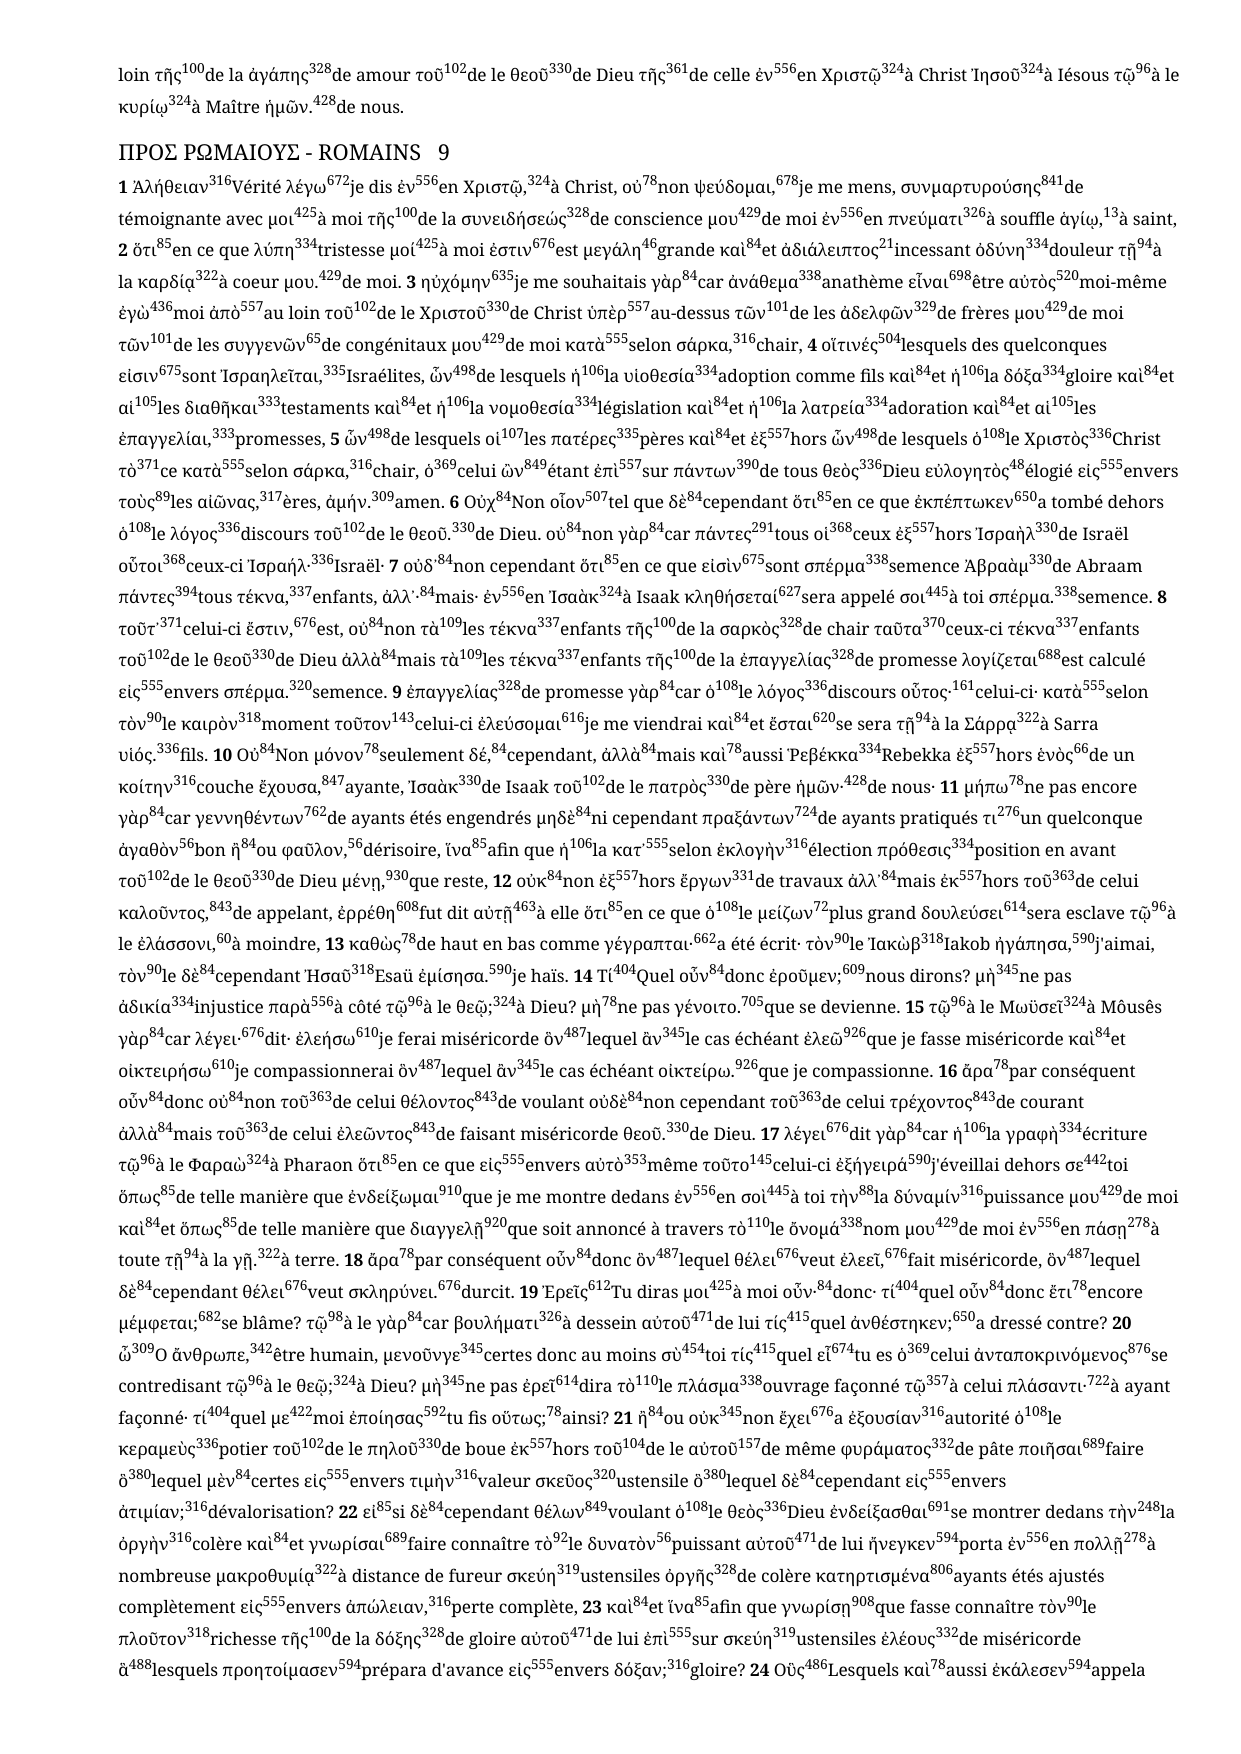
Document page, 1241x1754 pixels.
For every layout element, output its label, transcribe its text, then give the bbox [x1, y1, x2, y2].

text 1 Ἀλήθειαν316Vérité λέγω672je dis ἐν556en Χριστῷ,324à Christ, οὐ78non ψεύδομαι,678je me mens, συνμαρτυρούσης841de témoignante avec μοι425à moi τῆς100de la συνειδήσεώς328de conscience μου429de moi ἐν556en πνεύματι326à souffle ἁγίῳ,13à saint, 2 ὅτι85en ce que λύπη334tristesse μοί425à moi ἐστιν676est μεγάλη46grande καὶ84et ἀδιάλειπτος21incessant ὀδύνη334douleur τῇ94à la καρδίᾳ322à coeur μου.429de moi. 3 ηὐχόμην635je me souhaitais γὰρ84car ἀνάθεμα338anathème εἶναι698être αὐτὸς520moi-même ἐγὼ436moi ἀπὸ557au loin τοῦ102de le Χριστοῦ330de Christ ὑπὲρ557au-dessus τῶν101de les ἀδελφῶν329de frères μου429de moi τῶν101de les συγγενῶν65de congénitaux μου429de moi κατὰ555selon σάρκα,316chair, 4 οἵτινές504lesquels des quelconques εἰσιν675sont Ἰσραηλεῖται,335Israélites, ὧν498de lesquels ἡ106la υἱοθεσία334adoption comme fils καὶ84et ἡ106la δόξα334gloire καὶ84et αἱ105les διαθῆκαι333testaments καὶ84et ἡ106la νομοθεσία334législation καὶ84et ἡ106la λατρεία334adoration καὶ84et αἱ105les ἐπαγγελίαι,333promesses, 5 ὧν498de lesquels οἱ107les πατέρες335pères καὶ84et ἐξ557hors ὧν498de lesquels ὁ108le Χριστὸς336Christ τὸ371ce κατὰ555selon σάρκα,316chair, ὁ369celui ὢν849étant ἐπὶ557sur πάντων390de tous θεὸς336Dieu εὐλογητὸς48élogié εἰς555envers τοὺς89les αἰῶνας,317ères, ἀμήν.309amen. 6 Οὐχ84Non οἷον507tel que δὲ84cependant ὅτι85en ce que ἐκπέπτωκεν650a tombé dehors ὁ108le λόγος336discours τοῦ102de le θεοῦ.330de Dieu. οὐ84non γὰρ84car πάντες291tous οἱ368ceux ἐξ557hors Ἰσραὴλ330de Israël οὗτοι368ceux-ci Ἰσραήλ·336Israël· 7 οὐδ᾽84non cependant ὅτι85en ce que εἰσὶν675sont σπέρμα338semence Ἀβραὰμ330de Abraam πάντες394tous τέκνα,337enfants, ἀλλ᾽·84mais· ἐν556en Ἰσαὰκ324à Isaak κληθήσεταί627sera appelé σοι445à toi σπέρμα.338semence. 8 τοῦτ᾽371celui-ci ἔστιν,676est, οὐ84non τὰ109les τέκνα337enfants τῆς100de la σαρκὸς328de chair ταῦτα370ceux-ci τέκνα337enfants τοῦ102de le θεοῦ330de Dieu ἀλλὰ84mais τὰ109les τέκνα337enfants τῆς100de la ἐπαγγελίας328de promesse λογίζεται688est calculé εἰς555envers σπέρμα.320semence. 9 ἐπαγγελίας328de promesse γὰρ84car ὁ108le λόγος336discours οὗτος·161celui-ci· κατὰ555selon τὸν90le καιρὸν318moment τοῦτον143celui-ci ἐλεύσομαι616je me viendrai καὶ84et ἔσται620se sera τῇ94à la Σάρρᾳ322à Sarra υἱός.336fils. 10 Οὐ84Non μόνον78seulement δέ,84cependant, ἀλλὰ84mais καὶ78aussi Ῥεβέκκα334Rebekka ἐξ557hors ἑνὸς66de un κοίτην316couche ἔχουσα,847ayante, Ἰσαὰκ330de Isaak τοῦ102de le πατρὸς330de père ἡμῶν·428de nous· 11 μήπω78ne pas encore γὰρ84car γεννηθέντων762de ayants étés engendrés μηδὲ84ni cependant πραξάντων724de ayants pratiqués τι276un quelconque ἀγαθὸν56bon ἢ84ou φαῦλον,56dérisoire, ἵνα85afin que ἡ106la κατ᾽555selon ἐκλογὴν316élection πρόθεσις334position en avant τοῦ102de le θεοῦ330de Dieu μένῃ,930que reste, 12 οὐκ84non ἐξ557hors ἔργων331de travaux ἀλλ᾽84mais ἐκ557hors τοῦ363de celui καλοῦντος,843de appelant, ἐρρέθη608fut dit αὐτῇ463à elle ὅτι85en ce que ὁ108le μείζων72plus grand δουλεύσει614sera esclave τῷ96à le ἐλάσσονι,60à moindre, 13 καθὼς78de haut en bas comme γέγραπται·662a été écrit· τὸν90le Ἰακὼβ318Iakob ἠγάπησα,590j'aimai, τὸν90le δὲ84cependant Ἠσαῦ318Esaü ἐμίσησα.590je haïs. 14 Τί404Quel οὖν84donc ἐροῦμεν;609nous dirons? μὴ345ne pas ἀδικία334injustice παρὰ556à côté τῷ96à le θεῷ;324à Dieu? μὴ78ne pas γένοιτο.705que se devienne. 15 τῷ96à le Μωϋσεῖ324à Môusês γὰρ84car λέγει·676dit· ἐλεήσω610je ferai miséricorde ὃν487lequel ἂν345le cas échéant ἐλεῶ926que je fasse miséricorde καὶ84et οἰκτειρήσω610je compassionnerai ὃν487lequel ἂν345le cas échéant οἰκτείρω.926que je compassionne. 16 ἄρα78par conséquent οὖν84donc οὐ84non τοῦ363de celui θέλοντος843de voulant οὐδὲ84non cependant τοῦ363de celui τρέχοντος843de courant ἀλλὰ84mais τοῦ363de celui ἐλεῶντος843de faisant miséricorde θεοῦ.330de Dieu. 17 λέγει676dit γὰρ84car ἡ106la γραφὴ334écriture τῷ96à le Φαραὼ324à Pharaon ὅτι85en ce que εἰς555envers αὐτὸ353même τοῦτο145celui-ci ἐξήγειρά590j'éveillai dehors σε442toi ὅπως85de telle manière que ἐνδείξωμαι910que je me montre dedans ἐν556en σοὶ445à toi τὴν88la δύναμίν316puissance μου429de moi καὶ84et ὅπως85de telle manière que διαγγελῇ920que soit annoncé à travers τὸ110le ὄνομά338nom μου429de moi ἐν556en πάσῃ278à toute τῇ94à la γῇ.322à terre. 18 ἄρα78par conséquent οὖν84donc ὃν487lequel θέλει676veut ἐλεεῖ,676fait miséricorde, ὃν487lequel δὲ84cependant θέλει676veut σκληρύνει.676durcit. 19 Ἐρεῖς612Tu diras μοι425à moi οὖν·84donc· τί404quel οὖν84donc ἔτι78encore μέμφεται;682se blâme? τῷ98à le γὰρ84car βουλήματι326à dessein αὐτοῦ471de lui τίς415quel ἀνθέστηκεν;650a dressé contre? 20 ὦ309O ἄνθρωπε,342être humain, μενοῦνγε345certes donc au moins σὺ454toi τίς415quel εἶ674tu es ὁ369celui ἀνταποκρινόμενος876se contredisant τῷ96à le θεῷ;324à Dieu? μὴ345ne pas ἐρεῖ614dira τὸ110le πλάσμα338ouvrage façonné τῷ357à celui πλάσαντι·722à ayant façonné· τί404quel με422moi ἐποίησας592tu fis οὕτως;78ainsi? 21 ἢ84ou οὐκ345non ἔχει676a ἐξουσίαν316autorité ὁ108le κεραμεὺς336potier τοῦ102de le πηλοῦ330de boue ἐκ557hors τοῦ104de le αὐτοῦ157de même φυράματος332de pâte ποιῆσαι689faire ὃ380lequel μὲν84certes εἰς555envers τιμὴν316valeur σκεῦος320ustensile ὃ380lequel δὲ84cependant εἰς555envers ἀτιμίαν;316dévalorisation? 22 εἰ85si δὲ84cependant θέλων849voulant ὁ108le θεὸς336Dieu ἐνδείξασθαι691se montrer dedans τὴν248la ὀργὴν316colère καὶ84et γνωρίσαι689faire connaître τὸ92le δυνατὸν56puissant αὐτοῦ471de lui ἤνεγκεν594porta ἐν556en πολλῇ278à nombreuse μακροθυμίᾳ322à distance de fureur σκεύη319ustensiles ὀργῆς328de colère κατηρτισμένα806ayants étés ajustés complètement εἰς555envers ἀπώλειαν,316perte complète, 23 καὶ84et ἵνα85afin que γνωρίσῃ908que fasse connaître τὸν90le πλοῦτον318richesse τῆς100de la δόξης328de gloire αὐτοῦ471de lui ἐπὶ555sur σκεύη319ustensiles ἐλέους332de miséricorde ἃ488lesquels προητοίμασεν594prépara d'avance εἰς555envers δόξαν;316gloire? 24 Οὓς486Lesquels καὶ78aussi ἐκάλεσεν594appela ἡμᾶς421nous οὐ84non μόνον78seulement ἐξ557hors Ἰουδαίων65de Ioudaiens ἀλλὰ84mais καὶ78aussi ἐξ557hors ἐθνῶν,331de ethnies, 25 ὡς85comme καὶ78aussi ἐν556en τῷ96à le Ὡσηὲ324à Osée λέγει·676dit· καλέσω610j'appellerai τὸν90le οὐ78non λαόν318peuple μου429de moi λαόν318peuple μου429de moi καὶ84et τὴν349celle οὐκ78non ἠγαπημένην803ayante étée aimée ἠγαπημένην·803ayante étée aimée· 26 καὶ84et ἔσται620se sera ἐν556en τῷ96à le τόπῳ324à lieu οὗ78où ἐρρέθη608fut dit αὐτοῖς·464à eux· οὐ78non λαός336peuple μου429de moi ὑμεῖς,453vous, ἐκεῖ78là κληθήσονται626seront appelé υἱοὶ335fils θεοῦ330de Dieu ζῶντος.843de vivant. 27 Ἠσαΐας336Ésaïa δὲ84cependant κράζει676croasse ὑπὲρ557au-dessus τοῦ102de le Ἰσραήλ·330de Israël· ἐὰν85si le cas échéant ᾖ930que soit ὁ108le ἀριθμὸς336nombre τῶν101de les υἱῶν329de fils Ἰσραὴλ330de Israël ὡς85comme ἡ106la ἄμμος334sable τῆς100de la θαλάσσης,328de mer, τὸ110le ὑπόλειμμα338reste au dessous σωθήσεται·627sera sauvé· 28 λόγον318discours γὰρ84car συντελῶν849achevant ensemble καὶ84et συντέμνων849coupant ensemble ποιήσει614fera κύριος336Maître ἐπὶ557sur τῆς100de la γῆς.328de terre. 29 καὶ84et καθὼς78de haut en bas comme προείρηκεν650a prédit Ἠσαΐας·336Ésaïa· εἰ558si μὴ78ne pas κύριος336Maître σαβαὼθ329de Sabaoth ἐνκατέλιπεν594délaissa en contrebas ἡμῖν424à nous σπέρμα,320semence, ὡς85comme Σόδομα337Sodomas ἂν345le cas échéant ἐγενήθημεν603nous fûmes devenu καὶ84et ὡς85comme Γόμορρα334Gomorra ἂν345le cas échéant ὡμοιώθημεν.603nous fûmes rendu semblable. 30 Τί404Quel οὖν84donc ἐροῦμεν;609nous dirons? ὅτι85en ce que ἔθνη337ethnies τὰ370ces μὴ78ne pas διώκοντα850poursuivants δικαιοσύνην316justice κατέλαβεν594prit contre δικαιοσύνην,316justice, δικαιοσύνην316justice δὲ84cependant τὴν349celle ἐκ557hors πίστεως,328de croyance, 31 Ἰσραὴλ336Israël δὲ84cependant διώκων849poursuivant νόμον318loi δικαιοσύνης328de justice εἰς555envers νόμον318loi οὐκ78non ἔφθασεν.594devança. 32 διὰ555par le fait de τί;404quel? ὅτι85en ce que οὐκ84non ἐκ557hors πίστεως328de croyance ἀλλ᾽84mais ὡς85comme ἐξ557hors ἔργων·331de travaux· προσέκοψαν593achoppèrent τῷ96à le λίθῳ324à pierre τοῦ104de le προσκόμματος,332de achoppement, 33 καθὼς78de haut en bas comme γέγραπται·662a été écrit· ἰδοὺ311voici τίθημι672je pose ἐν556en Σιὼν322à Sion λίθον318pierre προσκόμματος332de achoppement καὶ84et πέτραν316roche σκανδάλου,332de scandale, καὶ84et ὁ369celui πιστεύων849croyant ἐπ᾽556sur αὐτῷ465à lui οὐ78non καταισχυνθήσεται.627sera couvert de honte. [118, 171, 1181, 1682]
text ΠΡΟΣ ΡΩΜΑΙΟΥΣ - ROMAINS 9 [118, 137, 1181, 167]
